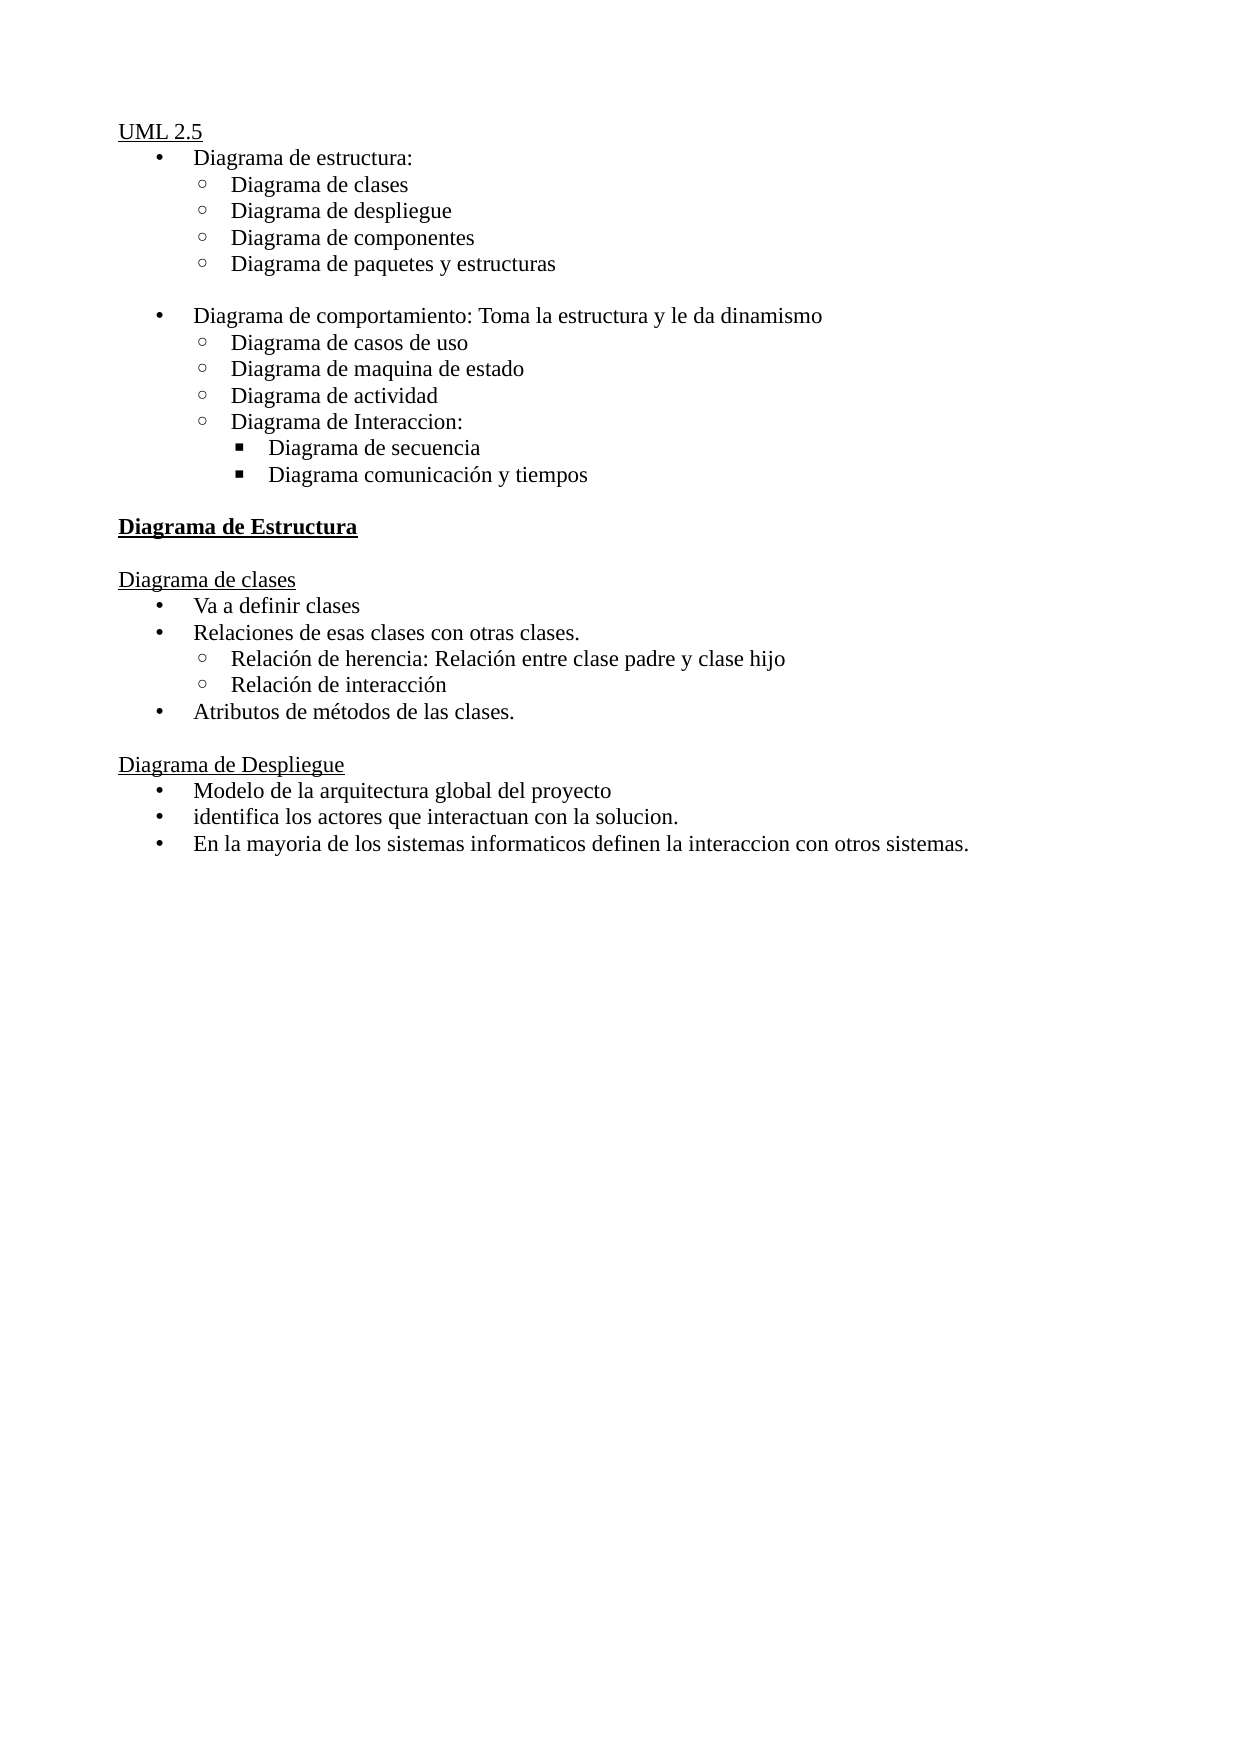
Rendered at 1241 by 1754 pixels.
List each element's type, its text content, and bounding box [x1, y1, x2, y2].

list Diagrama de clases [193, 171, 1122, 197]
list Diagrama de secuencia [231, 434, 1122, 461]
text Diagrama de Despliegue [118, 751, 1122, 777]
list Diagrama de componentes [193, 223, 1122, 250]
list Diagrama de casos de uso [193, 329, 1122, 355]
list Atributos de métodos de las clases. [156, 698, 1122, 724]
list Relaciones de esas clases con otras clases. [156, 619, 1122, 645]
list Diagrama de Interaccion: [193, 408, 1122, 434]
list Diagrama de comportamiento: Toma la estructura y le da dinamismo [156, 303, 1122, 329]
list Diagrama de maquina de estado [193, 355, 1122, 382]
list Diagrama comunicación y tiempos [231, 461, 1122, 487]
text UML 2.5 [118, 118, 1122, 144]
list Diagrama de estructura: [156, 144, 1122, 171]
list Relación de herencia: Relación entre clase padre y clase hijo [193, 645, 1122, 672]
list Relación de interacción [193, 672, 1122, 698]
list Diagrama de despliegue [193, 197, 1122, 223]
list Modelo de la arquitectura global del proyecto [156, 777, 1122, 803]
text Diagrama de Estructura [118, 513, 1122, 540]
list Va a definir clases [156, 592, 1122, 619]
list Diagrama de actividad [193, 382, 1122, 408]
list Diagrama de paquetes y estructuras [193, 250, 1122, 276]
text Diagrama de clases [118, 566, 1122, 592]
list En la mayoria de los sistemas informaticos definen la interaccion con otros sistemas. [156, 830, 1122, 856]
list identifica los actores que interactuan con la solucion. [156, 803, 1122, 830]
